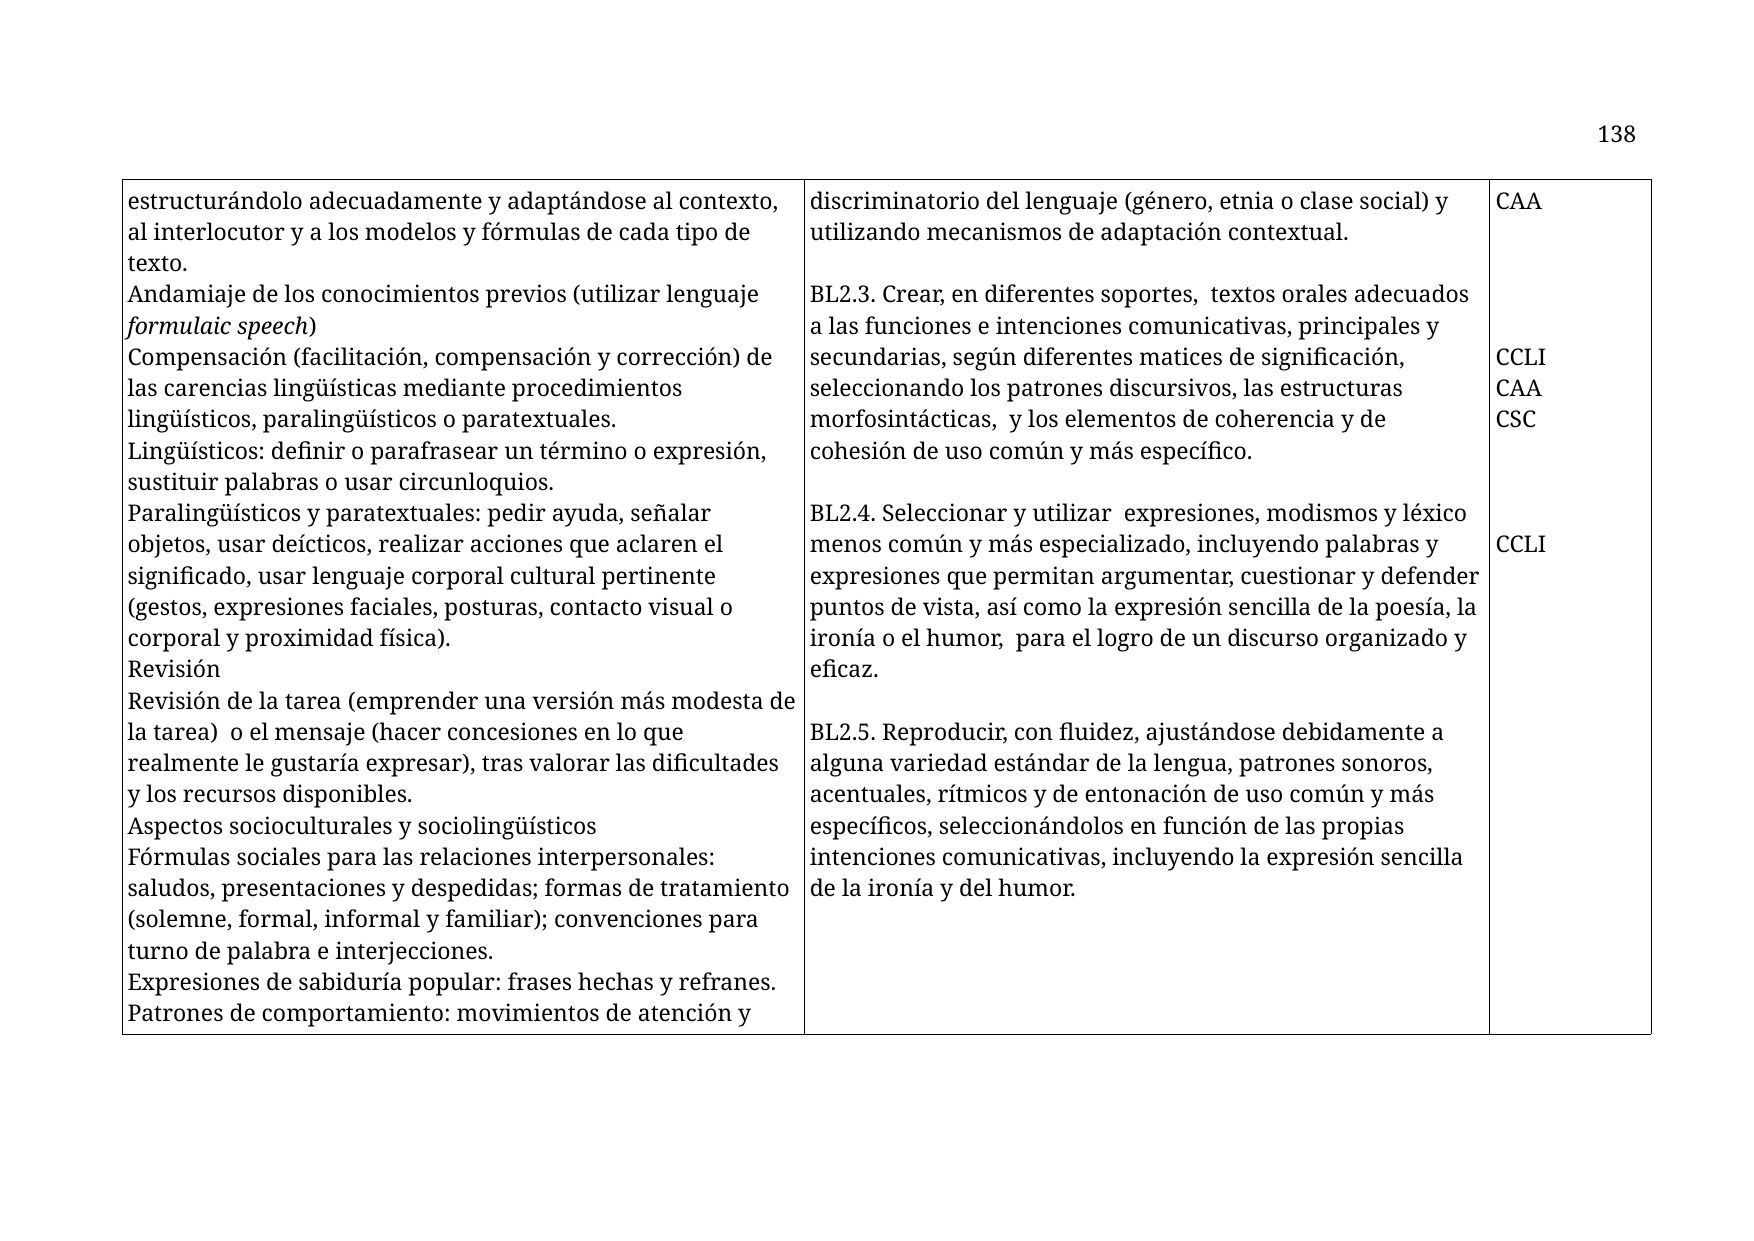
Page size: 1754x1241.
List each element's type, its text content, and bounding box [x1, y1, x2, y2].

table_cell discriminatorio del lenguaje (género, etnia o clase social) y utilizando mecanismos de adaptación contextual. BL2.3. Crear, en diferentes soportes, textos orales adecuados a las funciones e intenciones comunicativas, principales y secundarias, según diferentes matices de significación, seleccionando los patrones discursivos, las estructuras morfosintácticas, y los elementos de coherencia y de cohesión de uso común y más específico. BL2.4. Seleccionar y utilizar expresiones, modismos y léxico menos común y más especializado, incluyendo palabras y expresiones que permitan argumentar, cuestionar y defender puntos de vista, así como la expresión sencilla de la poesía, la ironía o el humor, para el logro de un discurso organizado y eficaz. BL2.5. Reproducir, con fluidez, ajustándose debidamente a alguna variedad estándar de la lengua, patrones sonoros, acentuales, rítmicos y de entonación de uso común y más específicos, seleccionándolos en función de las propias intenciones comunicativas, incluyendo la expresión sencilla de la ironía y del humor. [805, 180, 1489, 1034]
table_cell estructurándolo adecuadamente y adaptándose al contexto, al interlocutor y a los modelos y fórmulas de cada tipo de texto. Andamiaje de los conocimientos previos (utilizar lenguaje formulaic speech) Compensación (facilitación, compensación y corrección) de las carencias lingüísticas mediante procedimientos lingüísticos, paralingüísticos o paratextuales. Lingüísticos: definir o parafrasear un término o expresión, sustituir palabras o usar circunloquios. Paralingüísticos y paratextuales: pedir ayuda, señalar objetos, usar deícticos, realizar acciones que aclaren el significado, usar lenguaje corporal cultural pertinente (gestos, expresiones faciales, posturas, contacto visual o corporal y proximidad física). Revisión Revisión de la tarea (emprender una versión más modesta de la tarea) o el mensaje (hacer concesiones en lo que realmente le gustaría expresar), tras valorar las dificultades y los recursos disponibles. Aspectos socioculturales y sociolingüísticos Fórmulas sociales para las relaciones interpersonales: saludos, presentaciones y despedidas; formas de tratamiento (solemne, formal, informal y familiar); convenciones para turno de palabra e interjecciones. Expresiones de sabiduría popular: frases hechas y refranes. Patrones de comportamiento: movimientos de atención y [123, 180, 804, 1034]
table_cell CAA CCLI CAA CSC CCLI [1490, 180, 1651, 1034]
